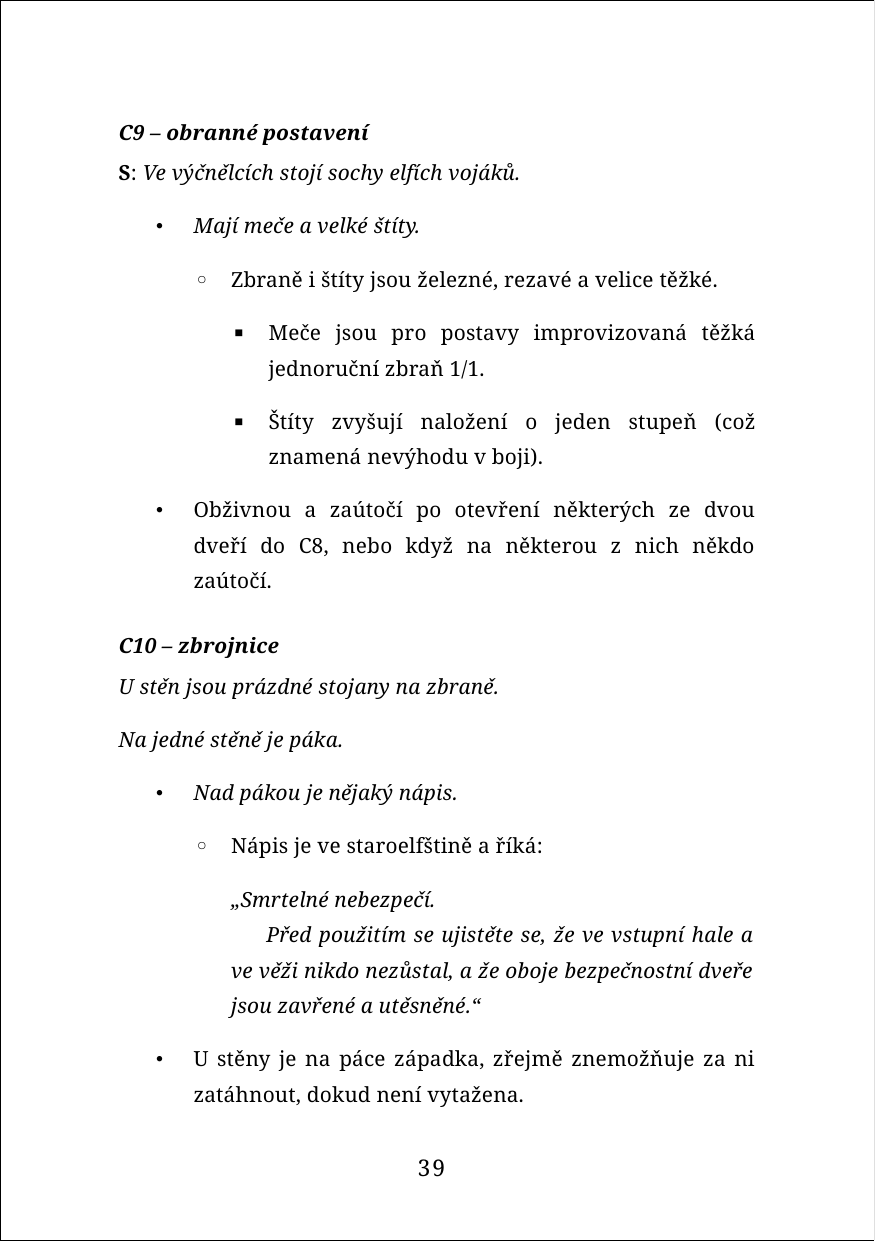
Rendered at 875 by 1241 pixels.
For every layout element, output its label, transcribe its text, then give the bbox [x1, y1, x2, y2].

list Nad pákou je nějaký nápis. [156, 778, 756, 807]
text S: Ve výčnělcích stojí sochy elfích vojáků. [118, 158, 756, 187]
list U stěny je na páce západka, zřejmě znemožňuje za ni zatáhnout, dokud není vytažena. [156, 1044, 756, 1108]
list Štíty zvyšují naložení o jeden stupeň (což znamená nevýhodu v boji). [231, 407, 756, 471]
text Na jedné stěně je páka. [118, 725, 756, 753]
list Zbraně i štíty jsou železné, rezavé a velice těžké. [193, 265, 756, 293]
text U stěn jsou prázdné stojany na zbraně. [118, 672, 756, 700]
list Meče jsou pro postavy improvizovaná těžká jednoruční zbraň 1/1. [231, 318, 756, 382]
list „Smrtelné nebezpečí. Před použitím se ujistěte se, že ve vstupní hale a ve věži nikdo nezůstal, a že oboje bezpečnostní dveře jsou zavřené a utěsněné.“ [193, 885, 756, 1020]
list Mají meče a velké štíty. [156, 212, 756, 240]
list Nápis je ve staroelfštině a říká: [193, 832, 756, 860]
subtitle C9 – obranné postavení [118, 118, 756, 147]
list Obživnou a zaútočí po otevření některých ze dvou dveří do C8, nebo když na některou z nich někdo zaútočí. [156, 496, 756, 595]
subtitle C10 – zbrojnice [118, 632, 756, 660]
